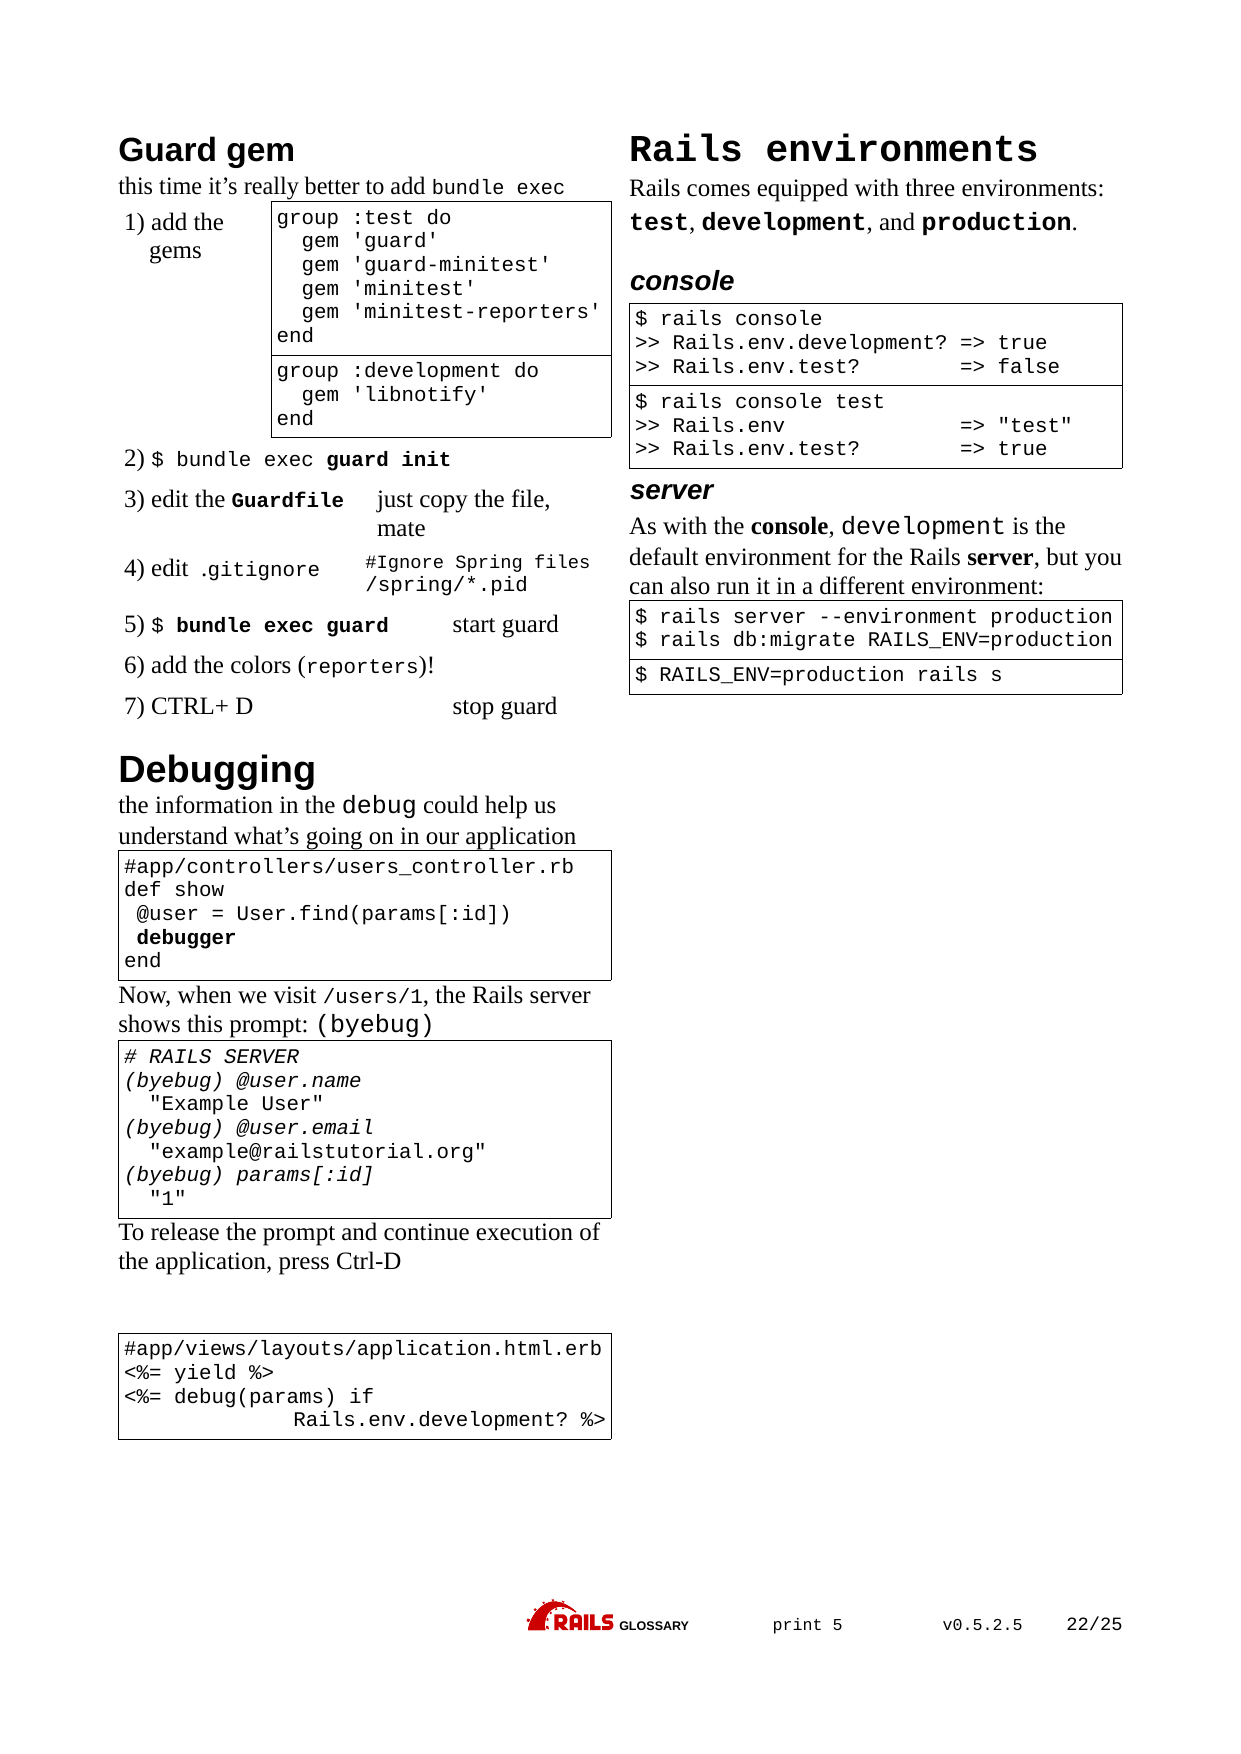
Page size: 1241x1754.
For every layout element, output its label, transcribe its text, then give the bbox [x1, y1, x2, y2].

table_cell [447, 645, 611, 686]
table_cell just copy the file, mate [371, 478, 611, 547]
table_header #app/controllers/users_controller.rb def show @user = User.find(params[:id]) debugger end [119, 851, 611, 980]
table_cell stop guard [447, 686, 611, 726]
table_cell 5) $ bundle exec guard [118, 604, 447, 644]
table_cell #Ignore Spring files /spring/*.pid [360, 547, 611, 603]
text this time it’s really better to add bundle exec [118, 171, 611, 201]
text Rails comes equipped with three environments: test, development, and production. [629, 173, 1122, 238]
table_cell 3) edit the Guardfile [118, 478, 371, 547]
table_cell 2) $ bundle exec guard init [118, 437, 611, 478]
table_cell 7) CTRL+ D [118, 686, 447, 726]
table_header $ rails server --environment production $ rails db:migrate RAILS_ENV=production [630, 601, 1122, 659]
subtitle Debugging [118, 747, 611, 790]
table_cell group :development do gem 'libnotify' end [272, 356, 611, 437]
table_cell [118, 355, 271, 437]
text the information in the debug could help us understand what’s going on in our application [118, 790, 611, 850]
subtitle server [630, 474, 1122, 506]
subtitle console [630, 265, 1122, 297]
table_header $ rails console >> Rails.env.development? => true >> Rails.env.test? => false [630, 304, 1122, 385]
table_cell 4) edit .gitignore [118, 547, 359, 603]
table_header 1) add the gems [118, 201, 271, 354]
table_cell $ rails console test >> Rails.env => "test" >> Rails.env.test? => true [630, 386, 1122, 468]
text As with the console, development is the default environment for the Rails server, but you can also run it in a different environment: [629, 511, 1122, 600]
table_cell 6) add the colors (reporters)! [118, 645, 447, 686]
table_cell $ RAILS_ENV=production rails s [630, 660, 1122, 694]
table_header group :test do gem 'guard' gem 'guard-minitest' gem 'minitest' gem 'minitest-reporters' end [272, 202, 611, 354]
table_header # RAILS SERVER (byebug) @user.name "Example User" (byebug) @user.email "example@railstutorial.org" (byebug) params[:id] "1" [119, 1041, 611, 1217]
text Now, when we visit /users/1, the Rails server shows this prompt: (byebug) [118, 981, 611, 1040]
table_cell start guard [447, 604, 611, 644]
text To release the prompt and continue execution of the application, press Ctrl-D [118, 1219, 611, 1275]
subtitle Rails environments [629, 130, 1122, 173]
subtitle Guard gem [118, 130, 611, 168]
table_header #app/views/layouts/application.html.erb <%= yield %> <%= debug(params) if Rails.env.development? %> [119, 1334, 611, 1439]
